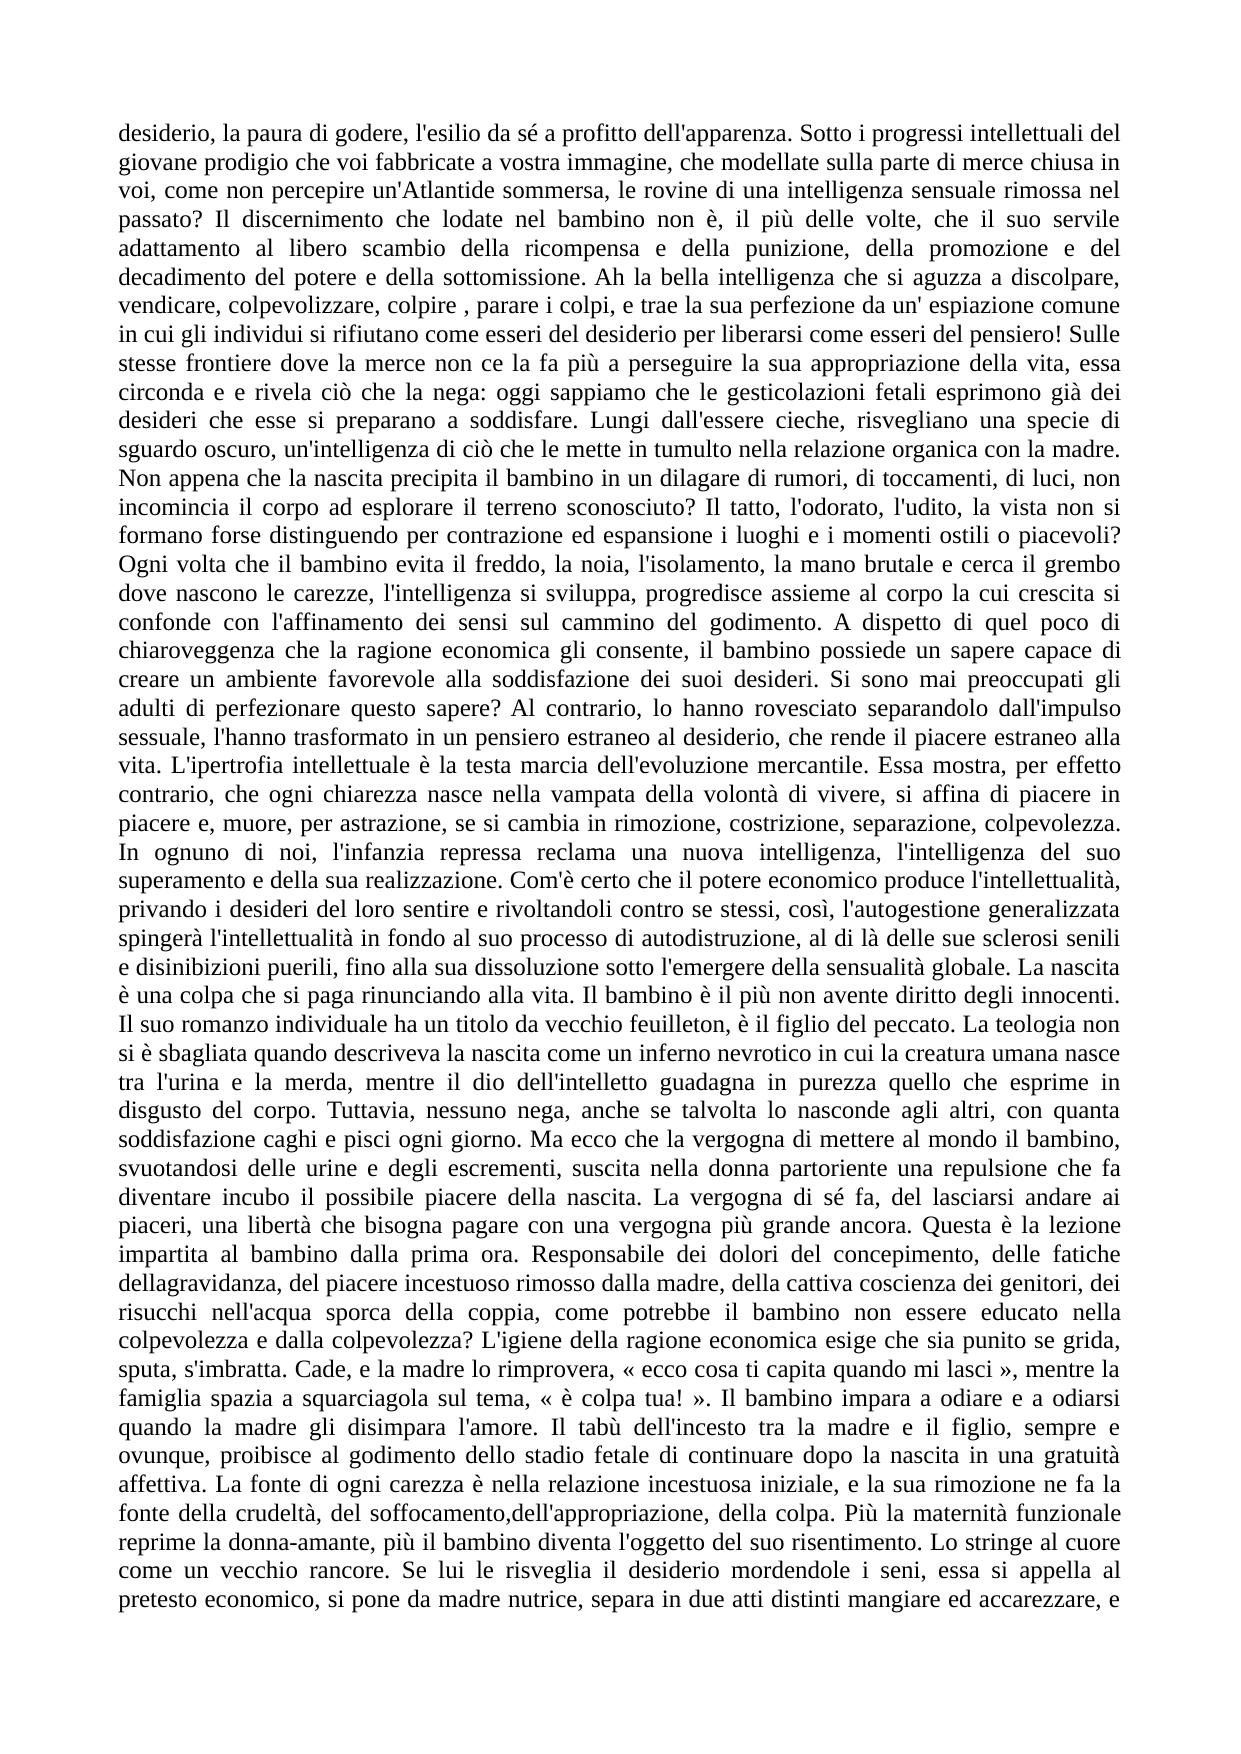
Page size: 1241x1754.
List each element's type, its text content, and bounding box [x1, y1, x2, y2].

text desiderio, la paura di godere, l'esilio da sé a profitto dell'apparenza. Sotto i progressi intellettuali del giovane prodigio che voi fabbricate a vostra immagine, che modellate sulla parte di merce chiusa in voi, come non percepire un'Atlantide sommersa, le rovine di una intelligenza sensuale rimossa nel passato? Il discernimento che lodate nel bambino non è, il più delle volte, che il suo servile adattamento al libero scambio della ricompensa e della punizione, della promozione e del decadimento del potere e della sottomissione. Ah la bella intelligenza che si aguzza a discolpare, vendicare, colpevolizzare, colpire , parare i colpi, e trae la sua perfezione da un' espiazione comune in cui gli individui si rifiutano come esseri del desiderio per liberarsi come esseri del pensiero! Sulle stesse frontiere dove la merce non ce la fa più a perseguire la sua appropriazione della vita, essa circonda e e rivela ciò che la nega: oggi sappiamo che le gesticolazioni fetali esprimono già dei desideri che esse si preparano a soddisfare. Lungi dall'essere cieche, risvegliano una specie di sguardo oscuro, un'intelligenza di ciò che le mette in tumulto nella relazione organica con la madre. Non appena che la nascita precipita il bambino in un dilagare di rumori, di toccamenti, di luci, non incomincia il corpo ad esplorare il terreno sconosciuto? Il tatto, l'odorato, l'udito, la vista non si formano forse distinguendo per contrazione ed espansione i luoghi e i momenti ostili o piacevoli? Ogni volta che il bambino evita il freddo, la noia, l'isolamento, la mano brutale e cerca il grembo dove nascono le carezze, l'intelligenza si sviluppa, progredisce assieme al corpo la cui crescita si confonde con l'affinamento dei sensi sul cammino del godimento. A dispetto di quel poco di chiaroveggenza che la ragione economica gli consente, il bambino possiede un sapere capace di creare un ambiente favorevole alla soddisfazione dei suoi desideri. Si sono mai preoccupati gli adulti di perfezionare questo sapere? Al contrario, lo hanno rovesciato separandolo dall'impulso sessuale, l'hanno trasformato in un pensiero estraneo al desiderio, che rende il piacere estraneo alla vita. L'ipertrofia intellettuale è la testa marcia dell'evoluzione mercantile. Essa mostra, per effetto contrario, che ogni chiarezza nasce nella vampata della volontà di vivere, si affina di piacere in piacere e, muore, per astrazione, se si cambia in rimozione, costrizione, separazione, colpevolezza. In ognuno di noi, l'infanzia repressa reclama una nuova intelligenza, l'intelligenza del suo superamento e della sua realizzazione. Com'è certo che il potere economico produce l'intellettualità, privando i desideri del loro sentire e rivoltandoli contro se stessi, così, l'autogestione generalizzata spingerà l'intellettualità in fondo al suo processo di autodistruzione, al di là delle sue sclerosi senili e disinibizioni puerili, fino alla sua dissoluzione sotto l'emergere della sensualità globale. La nascita è una colpa che si paga rinunciando alla vita. Il bambino è il più non avente diritto degli innocenti. Il suo romanzo individuale ha un titolo da vecchio feuilleton, è il figlio del peccato. La teologia non si è sbagliata quando descriveva la nascita come un inferno nevrotico in cui la creatura umana nasce tra l'urina e la merda, mentre il dio dell'intelletto guadagna in purezza quello che esprime in disgusto del corpo. Tuttavia, nessuno nega, anche se talvolta lo nasconde agli altri, con quanta soddisfazione caghi e pisci ogni giorno. Ma ecco che la vergogna di mettere al mondo il bambino, svuotandosi delle urine e degli escrementi, suscita nella donna partoriente una repulsione che fa diventare incubo il possibile piacere della nascita. La vergogna di sé fa, del lasciarsi andare ai piaceri, una libertà che bisogna pagare con una vergogna più grande ancora. Questa è la lezione impartita al bambino dalla prima ora. Responsabile dei dolori del concepimento, delle fatiche dellagravidanza, del piacere incestuoso rimosso dalla madre, della cattiva coscienza dei genitori, dei risucchi nell'acqua sporca della coppia, come potrebbe il bambino non essere educato nella colpevolezza e dalla colpevolezza? L'igiene della ragione economica esige che sia punito se grida, sputa, s'imbratta. Cade, e la madre lo rimprovera, « ecco cosa ti capita quando mi lasci », mentre la famiglia spazia a squarciagola sul tema, « è colpa tua! ». Il bambino impara a odiare e a odiarsi quando la madre gli disimpara l'amore. Il tabù dell'incesto tra la madre e il figlio, sempre e ovunque, proibisce al godimento dello stadio fetale di continuare dopo la nascita in una gratuità affettiva. La fonte di ogni carezza è nella relazione incestuosa iniziale, e la sua rimozione ne fa la fonte della crudeltà, del soffocamento,dell'appropriazione, della colpa. Più la maternità funzionale reprime la donna-amante, più il bambino diventa l'oggetto del suo risentimento. Lo stringe al cuore come un vecchio rancore. Se lui le risveglia il desiderio mordendole i seni, essa si appella al pretesto economico, si pone da madre nutrice, separa in due atti distinti mangiare ed accarezzare, e [118, 118, 1122, 1613]
